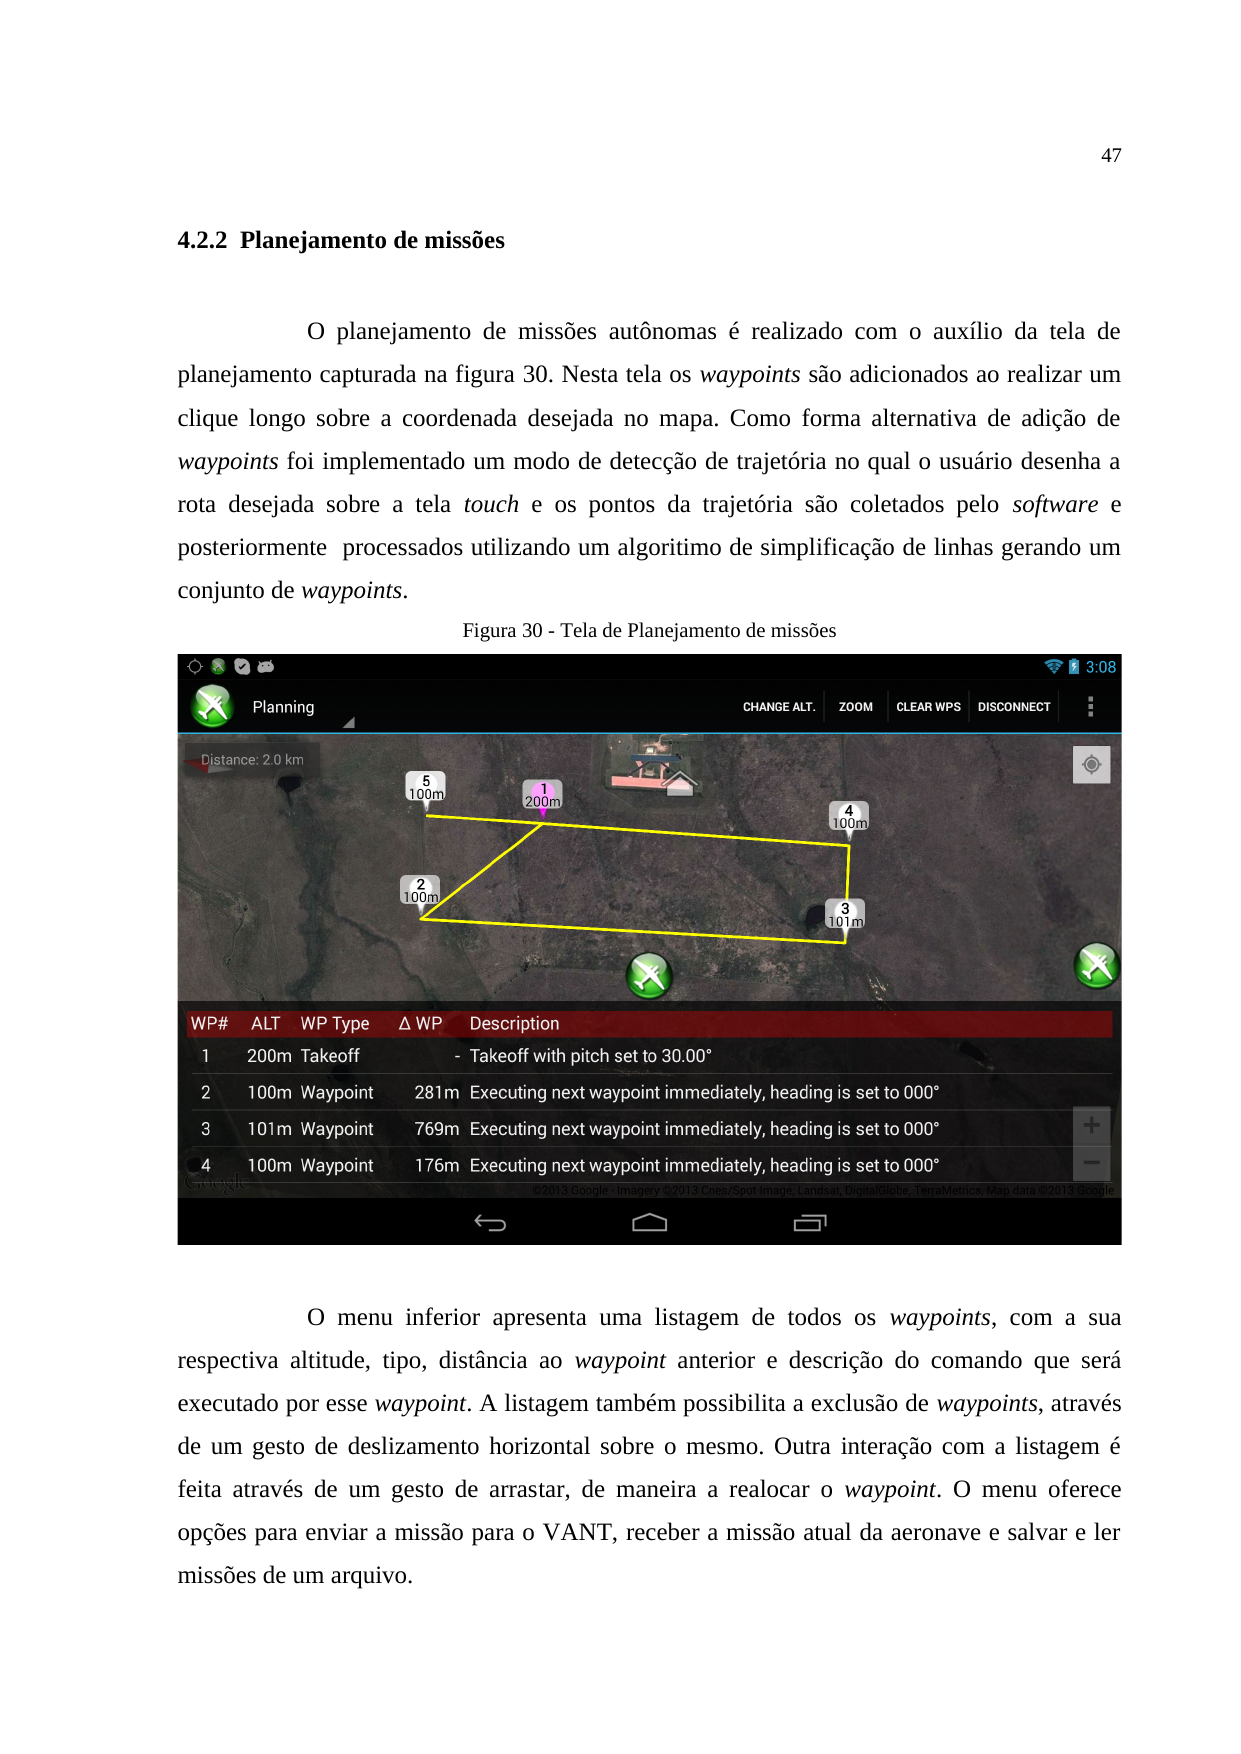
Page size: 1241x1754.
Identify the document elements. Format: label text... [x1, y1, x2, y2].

picture [177, 654, 1122, 1245]
text O planejamento de missões autônomas é realizado com o auxílio da tela de planejamento capturada na figura 30. Nesta tela os waypoints são adicionados ao realizar um clique longo sobre a coordenada desejada no mapa. Como forma alternativa de adição de waypoints foi implementado um modo de detecção de trajetória no qual o usuário desenha a rota desejada sobre a tela touch e os pontos da trajetória são coletados pelo software e posteriormente processados utilizando um algoritimo de simplificação de linhas gerando um conjunto de waypoints. [177, 316, 1122, 604]
text O menu inferior apresenta uma listagem de todos os waypoints, com a sua respectiva altitude, tipo, distância ao waypoint anterior e descrição do comando que será executado por esse waypoint. A listagem também possibilita a exclusão de waypoints, através de um gesto de deslizamento horizontal sobre o mesmo. Outra interação com a listagem é feita através de um gesto de arrastar, de maneira a realocar o waypoint. O menu oferece opções para enviar a missão para o VANT, receber a missão atual da aeronave e salvar e ler missões de um arquivo. [177, 1302, 1122, 1589]
subtitle Planejamento de missões [177, 225, 1122, 254]
list Tela de Planejamento de missões [177, 618, 1122, 642]
